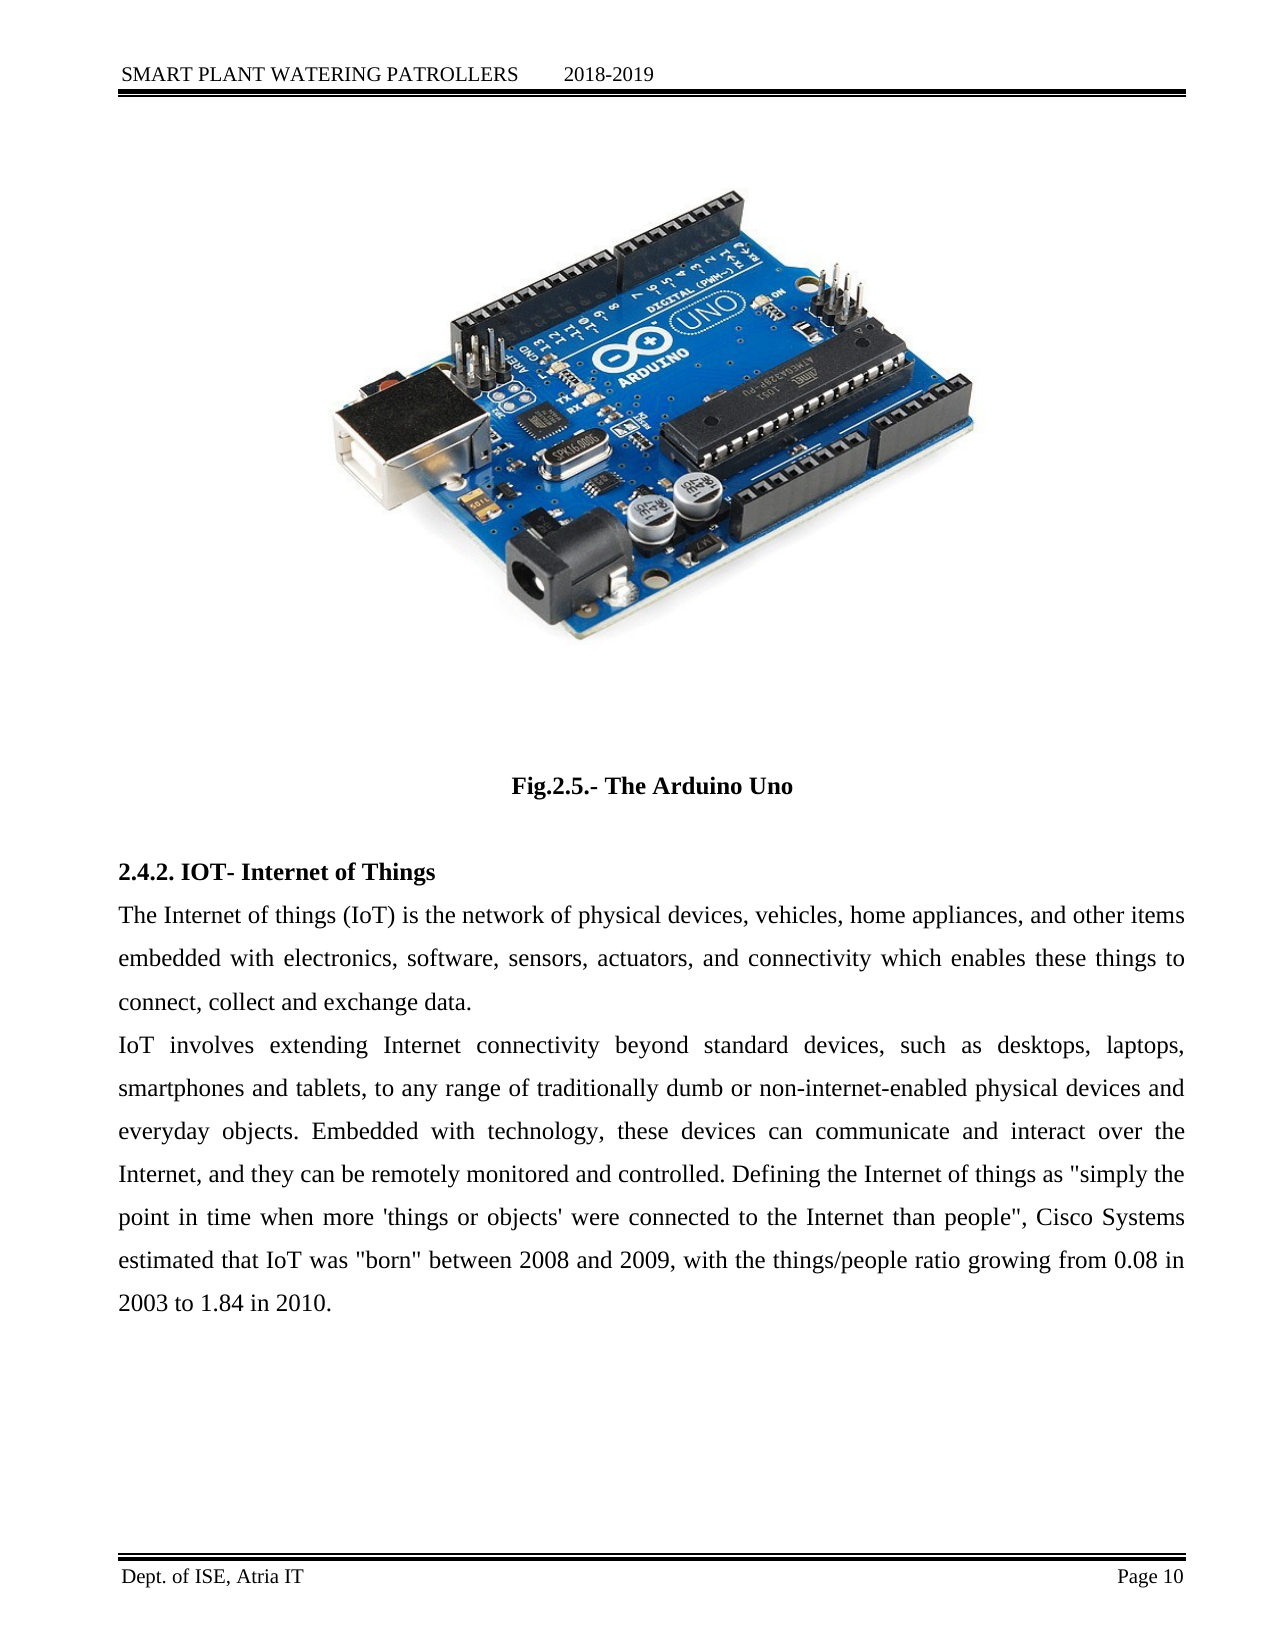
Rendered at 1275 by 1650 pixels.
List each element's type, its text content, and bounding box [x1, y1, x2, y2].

text Fig.2.5.- The Arduino Uno [118, 771, 1186, 800]
text IoT involves extending Internet connectivity beyond standard devices, such as desktops, laptops, smartphones and tablets, to any range of traditionally dumb or non-internet-enabled physical devices and everyday objects. Embedded with technology, these devices can communicate and interact over the Internet, and they can be remotely monitored and controlled. Defining the Internet of things as "simply the point in time when more 'things or objects' were connected to the Internet than people", Cisco Systems estimated that IoT was "born" between 2008 and 2009, with the things/people ratio growing from 0.08 in 2003 to 1.84 in 2010. [118, 1030, 1186, 1317]
picture [310, 124, 995, 735]
text The Internet of things (IoT) is the network of physical devices, vehicles, home appliances, and other items embedded with electronics, software, sensors, actuators, and connectivity which enables these things to connect, collect and exchange data. [118, 900, 1186, 1015]
text 2.4.2. IOT- Internet of Things [118, 857, 1186, 886]
